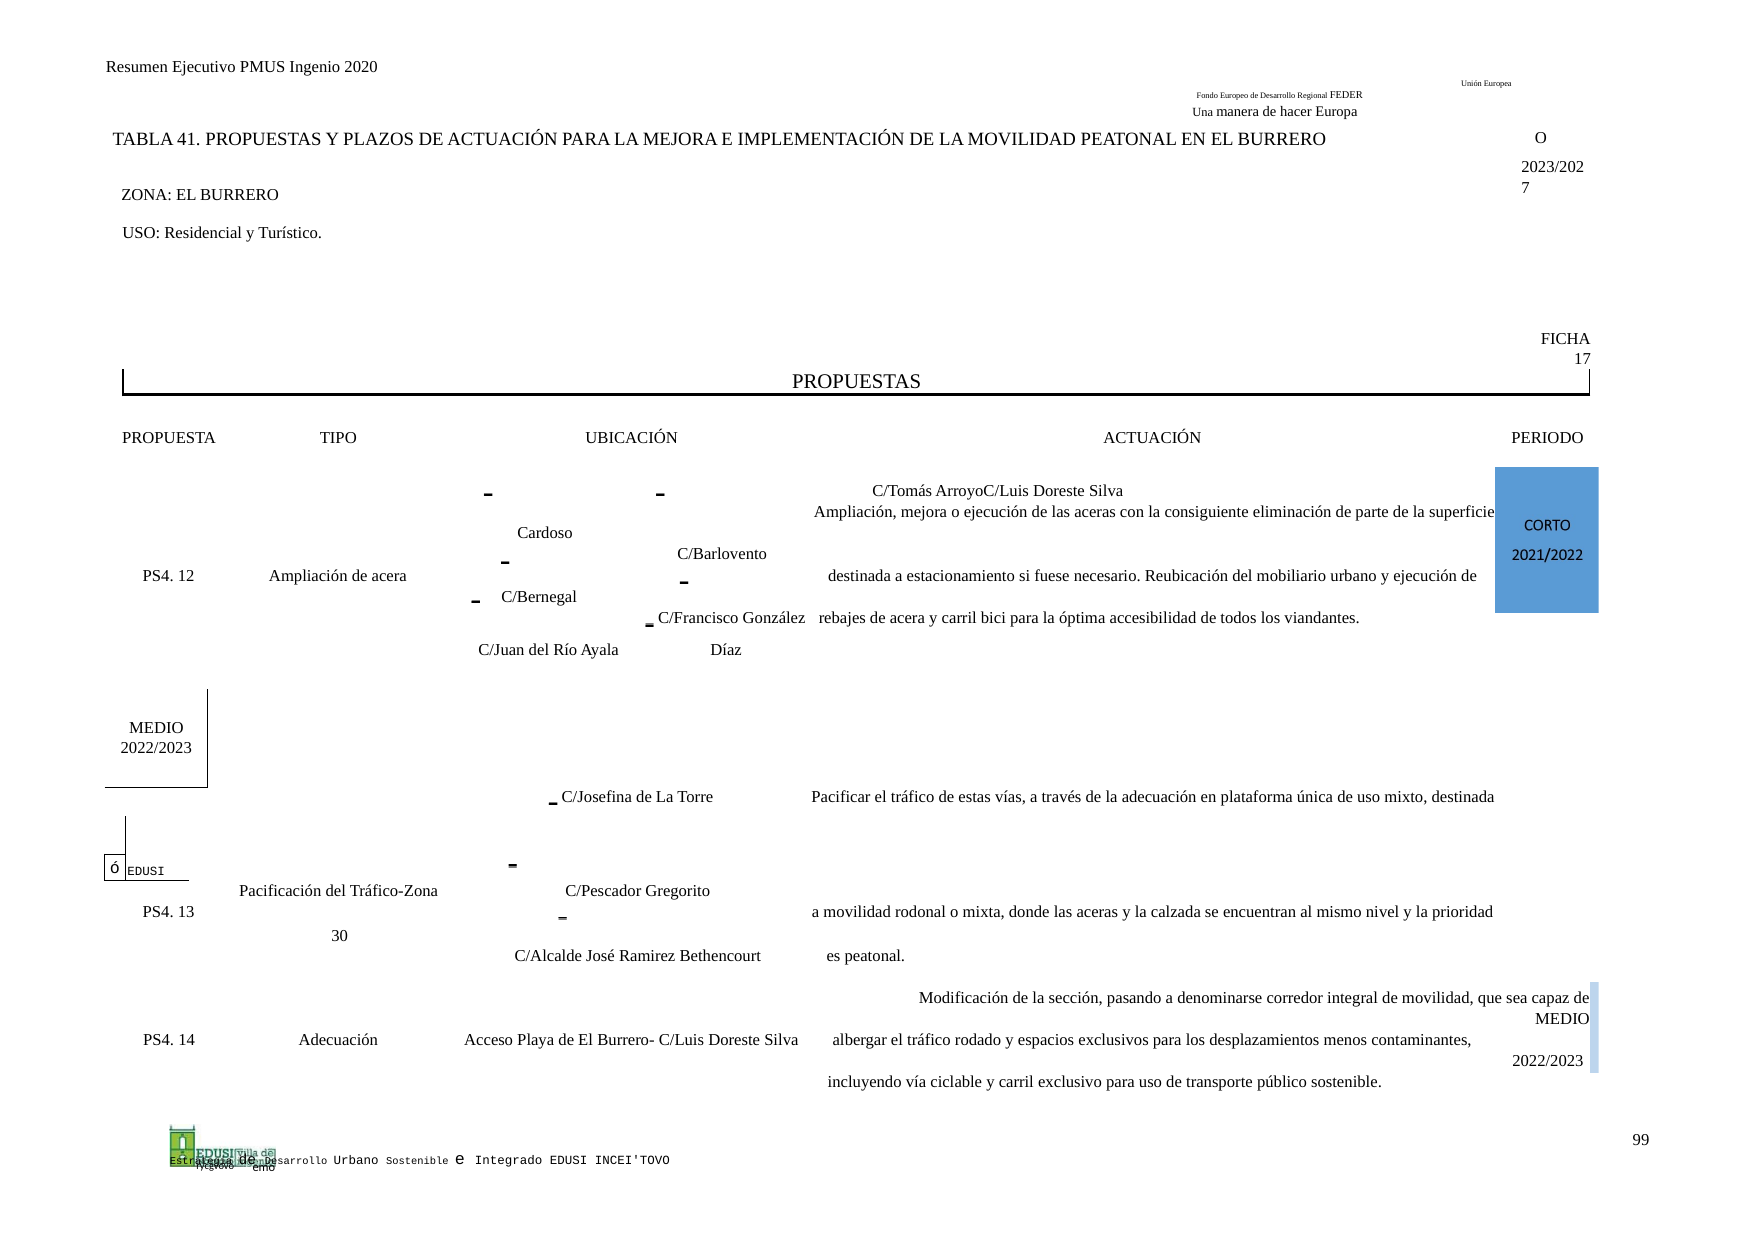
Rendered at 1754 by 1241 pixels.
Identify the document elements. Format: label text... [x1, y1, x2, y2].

text PS4. 12 Ampliación de acera destinada a estacionamiento si fuese necesario. Reubicación del mobiliario urbano y ejecución de [104, 566, 1495, 585]
text Ampliación, mejora o ejecución de las aceras con la consiguiente eliminación de parte de la superficie [104, 502, 1495, 521]
text C/Josefina de La Torre Pacificar el tráfico de estas vías, a través de la adecuación en plataforma única de uso mixto, destinada [104, 787, 1590, 806]
text C/Alcalde José Ramirez Bethencourt es peatonal. [104, 946, 1590, 965]
text C/Juan del Río Ayala Díaz [104, 640, 1590, 659]
table_header [105, 816, 125, 853]
text MEDIO [104, 1009, 1589, 1028]
text PROPUESTA TIPO UBICACIÓN ACTUACIÓN PERIODO [104, 428, 1590, 447]
text 2022/2023 incluyendo vía ciclable y carril exclusivo para uso de transporte público sostenible. [827, 1051, 1590, 1091]
text 30 [331, 925, 1592, 944]
text C/Francisco González rebajes de acera y carril bici para la óptima accesibilidad de todos los viandantes. [104, 608, 1590, 627]
text C/Tomás ArroyoC/Luis Doreste Silva [484, 481, 1495, 500]
table_header EDUSI [126, 816, 189, 880]
table_header TABLA 41. PROPUESTAS Y PLAZOS DE ACTUACIÓN PARA LA MEJORA E IMPLEMENTACIÓN DE LA MOVILIDAD PEATONAL EN EL BURRERO ZONA: EL BURRERO USO: Residencial y Turístico. [113, 128, 1521, 369]
text Modificación de la sección, pasando a denominarse corredor integral de movilidad, que sea capaz de [104, 988, 1589, 1007]
table_header MEDIO 2022/2023 [105, 689, 207, 786]
subtitle PROPUESTAS [124, 369, 1589, 393]
text C/Barlovento [677, 544, 1495, 563]
text C/Bernegal [501, 587, 1495, 606]
table_cell ó [105, 855, 125, 880]
text Cardoso [517, 523, 1495, 542]
table_header O 2023/2027 FICHA 17 [1521, 128, 1591, 369]
text Pacificación del Tráfico-Zona C/Pescador Gregorito [104, 880, 1590, 899]
text PS4. 14 Adecuación Acceso Playa de El Burrero- C/Luis Doreste Silva albergar el tráfico rodado y espacios exclusivos para los desplazamientos menos contaminantes, [104, 1029, 1590, 1049]
text PS4. 13 a movilidad rodonal o mixta, donde las aceras y la calzada se encuentran al mismo nivel y la prioridad [104, 902, 1590, 921]
